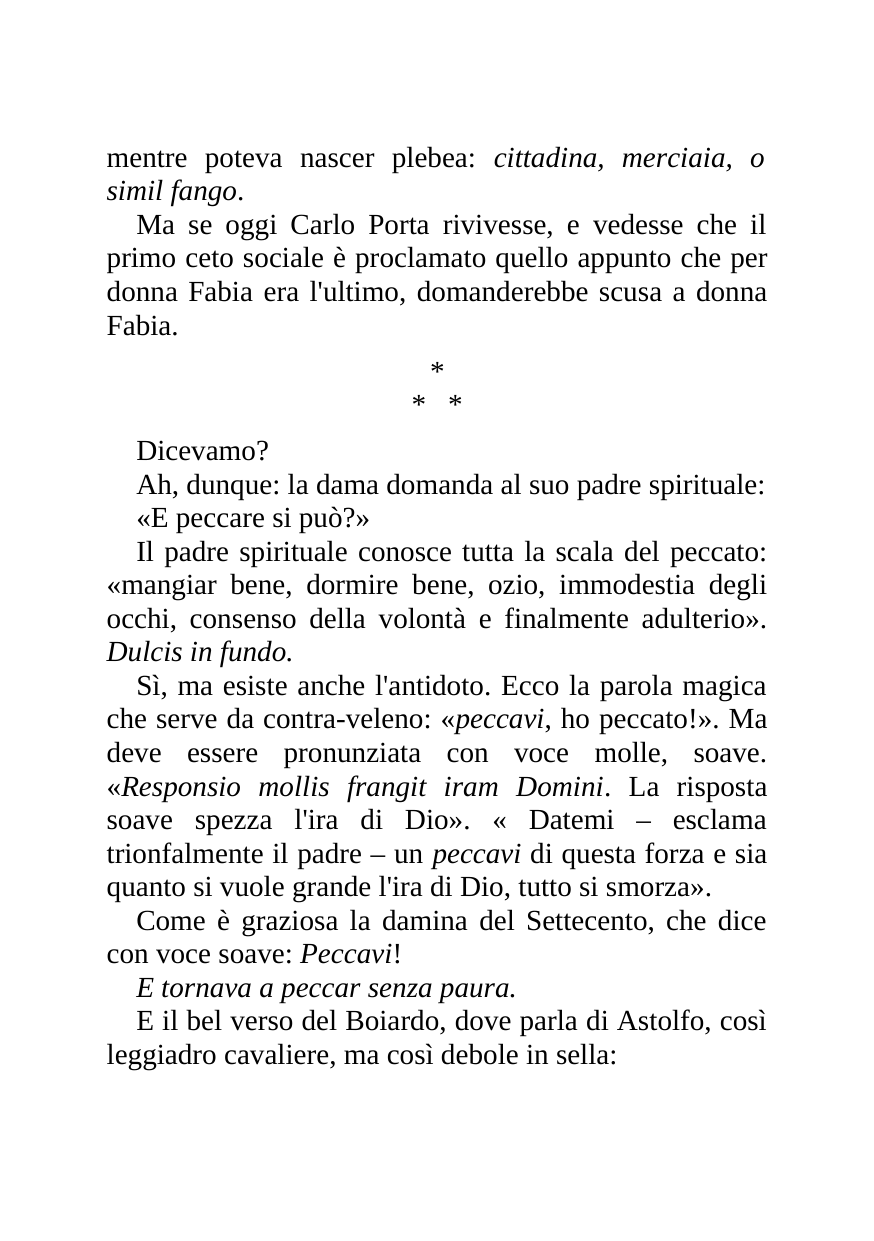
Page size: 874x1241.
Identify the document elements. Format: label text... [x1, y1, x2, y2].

text Sì, ma esiste anche l'antidoto. Ecco la parola magica che serve da contra-veleno: «peccavi, ho peccato!». Ma deve essere pronunziata con voce molle, soave. «Responsio mollis frangit iram Domini. La risposta soave spezza l'ira di Dio». « Datemi – esclama trionfalmente il padre – un peccavi di questa forza e sia quanto si vuole grande l'ira di Dio, tutto si smorza». [106, 668, 768, 903]
text mentre poteva nascer plebea: cittadina, merciaia, o simil fango. [106, 140, 768, 207]
text Ma se oggi Carlo Porta rivivesse, e vedesse che il primo ceto sociale è proclamato quello appunto che per donna Fabia era l'ultimo, domanderebbe scusa a donna Fabia. [106, 207, 768, 341]
text E il bel verso del Boiardo, dove parla di Astolfo, così leggiadro cavaliere, ma così debole in sella: [106, 1003, 768, 1071]
text Come è graziosa la damina del Settecento, che dice con voce soave: Peccavi! [106, 903, 768, 970]
text Ah, dunque: la dama domanda al suo padre spirituale: [106, 467, 768, 500]
text Dicevamo? [106, 433, 768, 467]
text E tornava a peccar senza paura. [106, 970, 768, 1003]
text Il padre spirituale conosce tutta la scala del peccato: «mangiar bene, dormire bene, ozio, immodestia degli occhi, consenso della volontà e finalmente adulterio». Dulcis in fundo. [106, 534, 768, 668]
text * * * [106, 354, 768, 421]
text «E peccare si può?» [106, 500, 768, 534]
